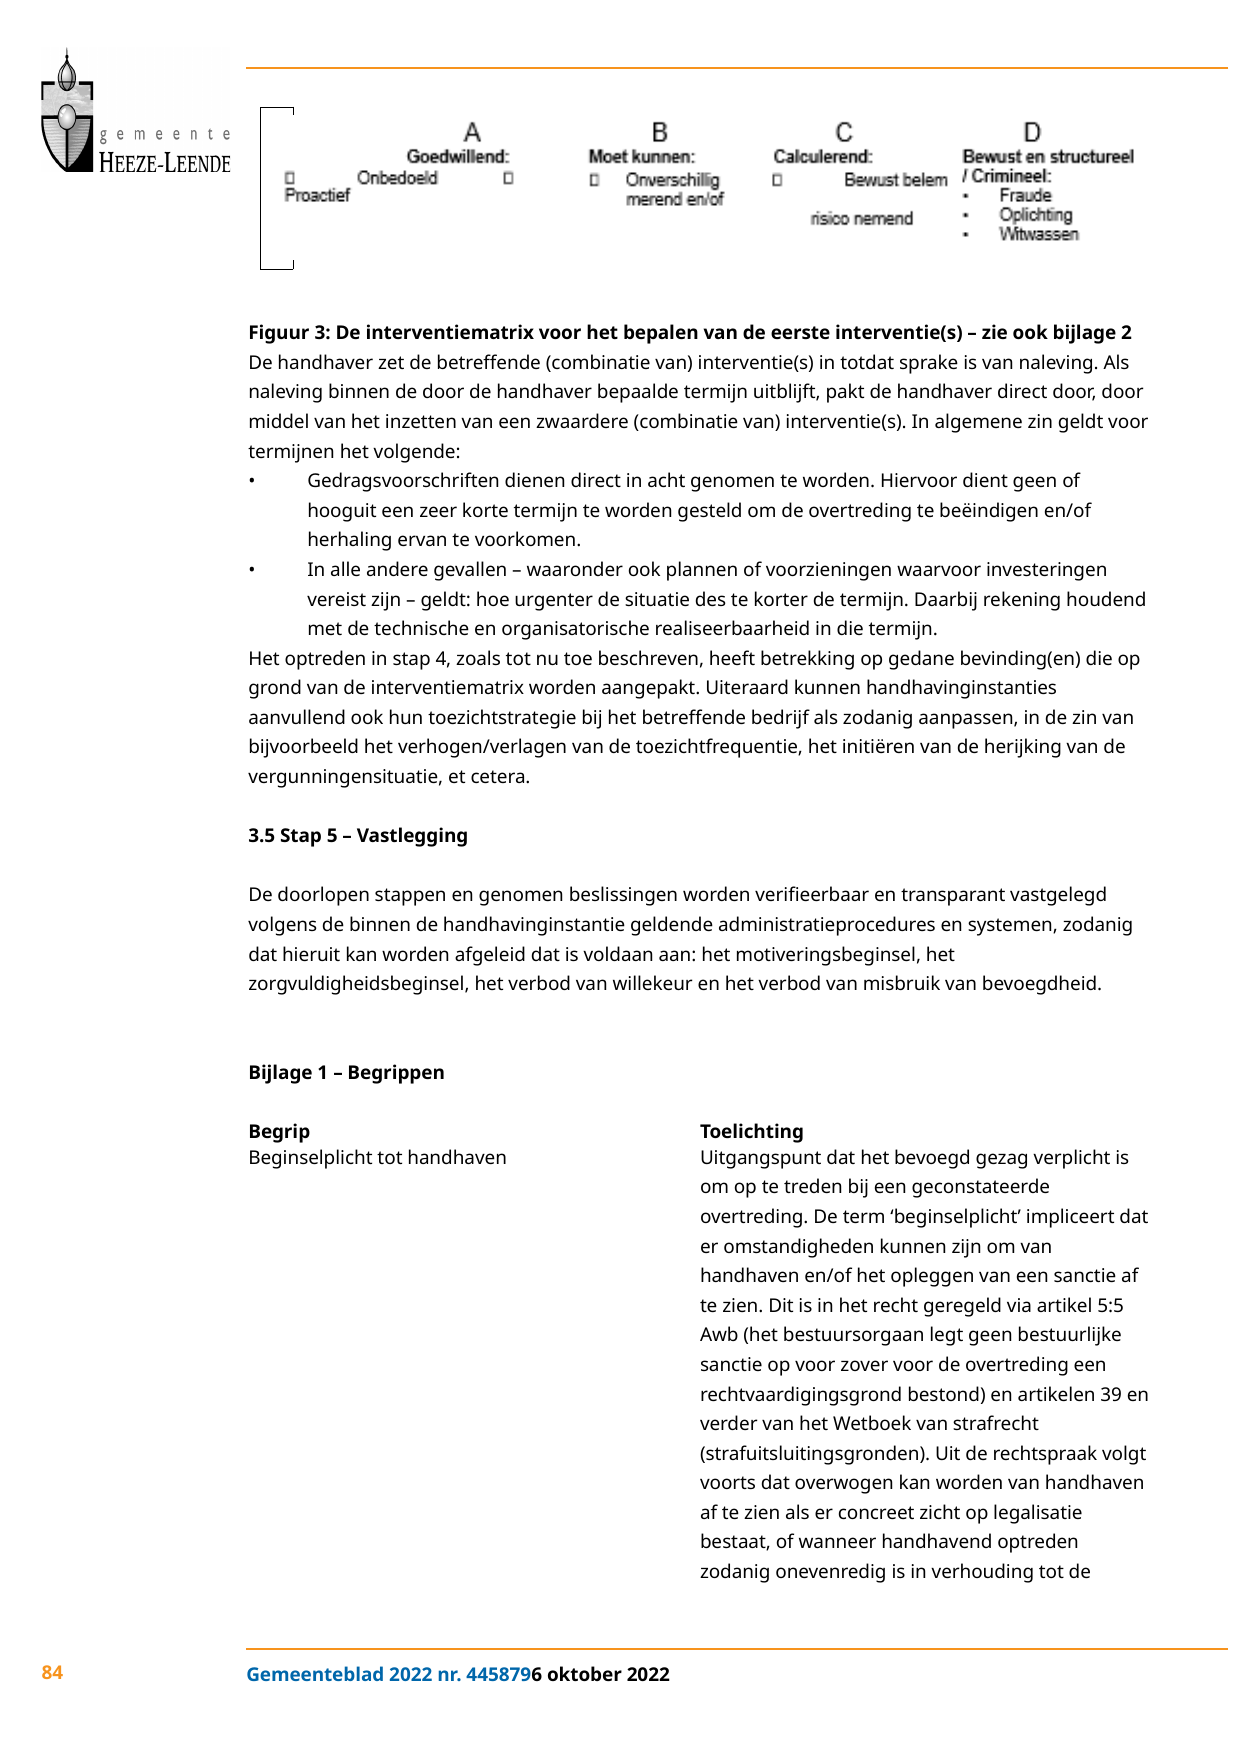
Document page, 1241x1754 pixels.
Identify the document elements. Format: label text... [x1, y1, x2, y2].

text 3.5 Stap 5 – Vastlegging [248, 822, 1152, 848]
text De handhaver zet de betreffende (combinatie van) interventie(s) in totdat sprake is van naleving. Als naleving binnen de door de handhaver bepaalde termijn uitblijft, pakt de handhaver direct door, door middel van het inzetten van een zwaardere (combinatie van) interventie(s). In algemene zin geldt voor termijnen het volgende: [248, 349, 1152, 464]
list Gedragsvoorschriften dienen direct in acht genomen te worden. Hiervoor dient geen of hooguit een zeer korte termijn te worden gesteld om de overtreding te beëindigen en/of herhaling ervan te voorkomen. [248, 467, 1152, 552]
list In alle andere gevallen – waaronder ook plannen of voorzieningen waarvoor investeringen vereist zijn – geldt: hoe urgenter de situatie des te korter de termijn. Daarbij rekening houdend met de technische en organisatorische realiseerbaarheid in die termijn. [248, 556, 1152, 641]
table_cell Beginselplicht tot handhaven [248, 1144, 700, 1584]
text Bijlage 1 – Begrippen [248, 1059, 1152, 1085]
table_header Begrip [248, 1119, 700, 1144]
table_header Toelichting [700, 1119, 1152, 1144]
picture [268, 115, 1155, 260]
text Figuur 3: De interventiematrix voor het bepalen van de eerste interventie(s) – zie ook bijlage 2 [248, 319, 1152, 345]
text De doorlopen stappen en genomen beslissingen worden verifieerbaar en transparant vastgelegd volgens de binnen de handhavinginstantie geldende administratieprocedures en systemen, zodanig dat hieruit kan worden afgeleid dat is voldaan aan: het motiveringsbeginsel, het zorgvuldigheidsbeginsel, het verbod van willekeur en het verbod van misbruik van bevoegdheid. [248, 882, 1152, 996]
text Het optreden in stap 4, zoals tot nu toe beschreven, heeft betrekking op gedane bevinding(en) die op grond van de interventiematrix worden aangepakt. Uiteraard kunnen handhavinginstanties aanvullend ook hun toezichtstrategie bij het betreffende bedrijf als zodanig aanpassen, in de zin van bijvoorbeeld het verhogen/verlagen van de toezichtfrequentie, het initiëren van de herijking van de vergunningensituatie, et cetera. [248, 645, 1152, 789]
table_cell Uitgangspunt dat het bevoegd gezag verplicht is om op te treden bij een geconstateerde overtreding. De term ‘beginselplicht’ impliceert dat er omstandigheden kunnen zijn om van handhaven en/of het opleggen van een sanctie af te zien. Dit is in het recht geregeld via artikel 5:5 Awb (het bestuursorgaan legt geen bestuurlijke sanctie op voor zover voor de overtreding een rechtvaardigingsgrond bestond) en artikelen 39 en verder van het Wetboek van strafrecht (strafuitsluitingsgronden). Uit de rechtspraak volgt voorts dat overwogen kan worden van handhaven af te zien als er concreet zicht op legalisatie bestaat, of wanneer handhavend optreden zodanig onevenredig is in verhouding tot de [700, 1144, 1152, 1584]
picture [41, 47, 231, 172]
